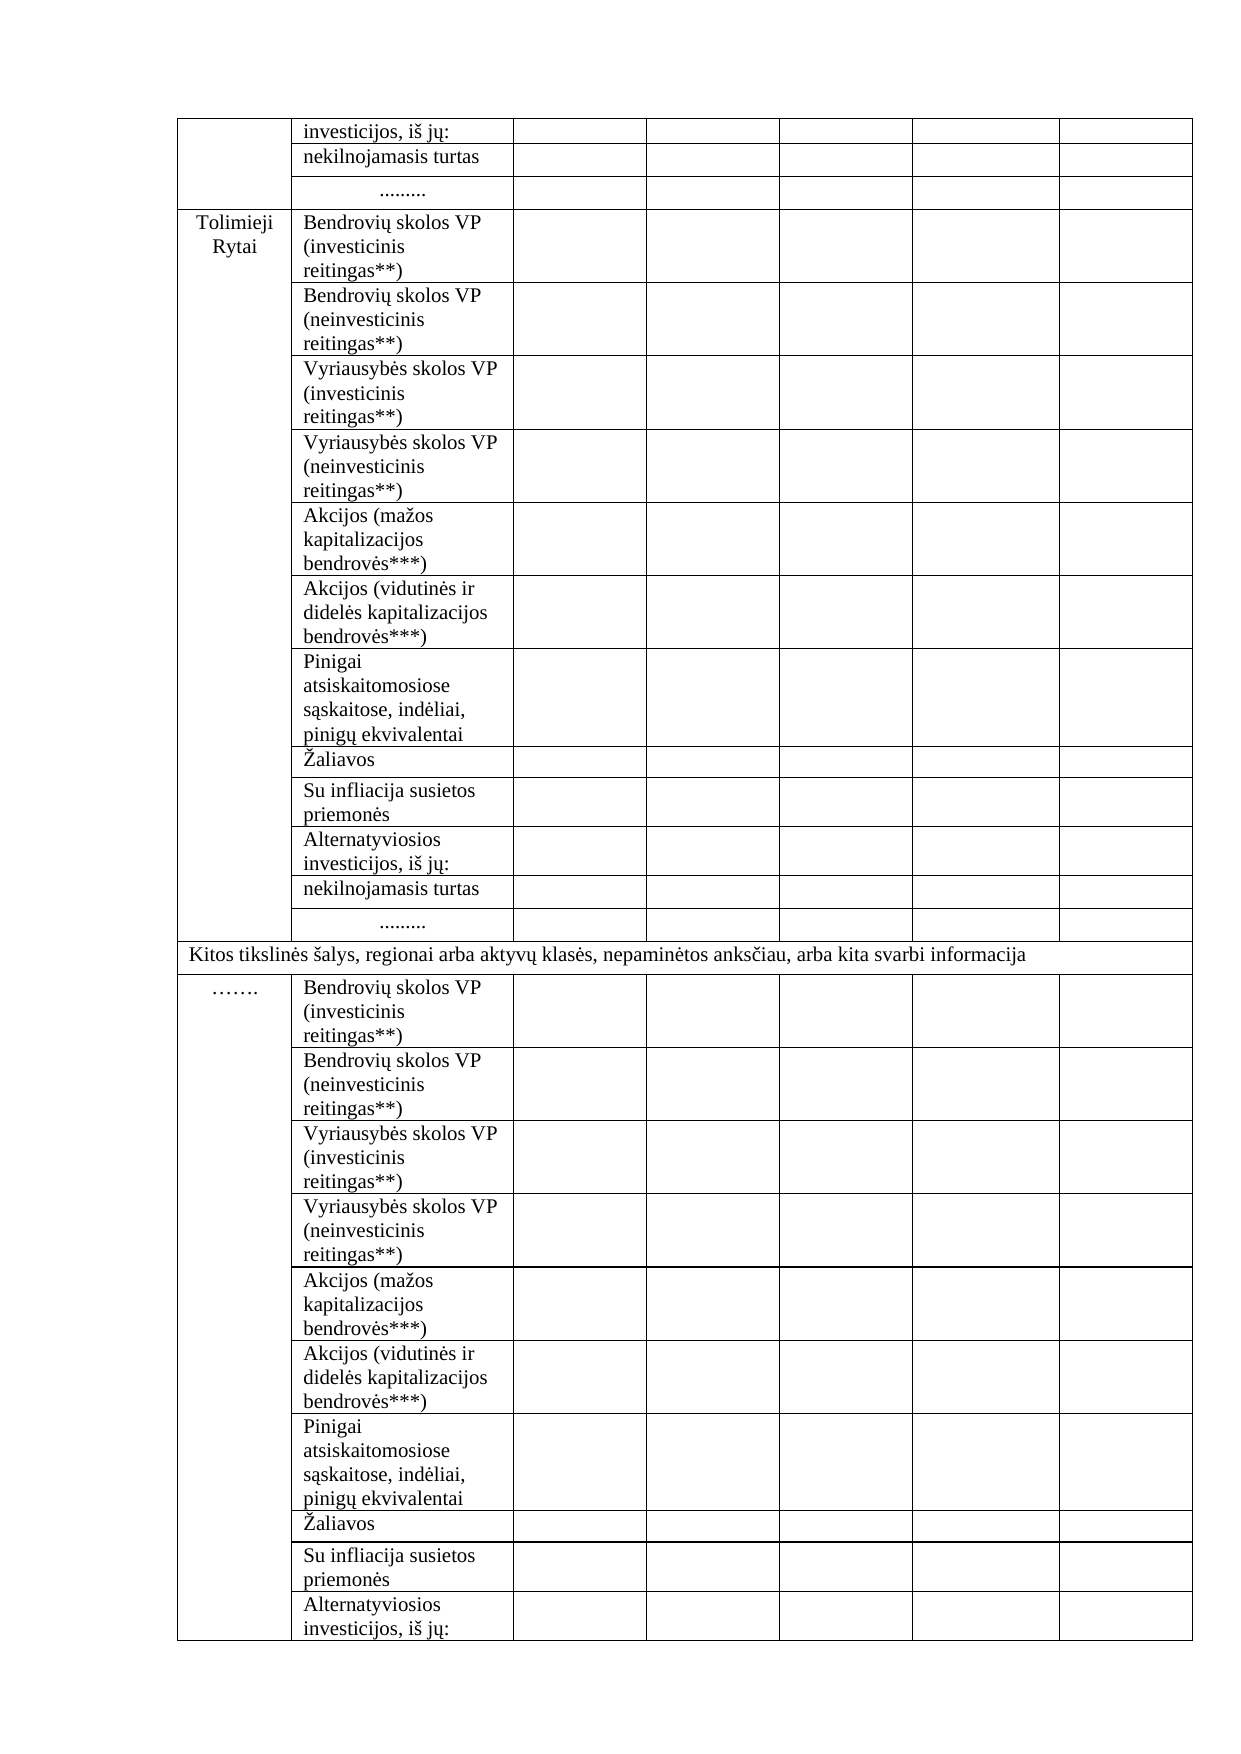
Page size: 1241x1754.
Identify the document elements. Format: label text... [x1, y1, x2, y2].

table_cell [913, 177, 1059, 209]
table_cell Vyriausybės skolos VP (investicinis reitingas**) [292, 1121, 513, 1193]
table_cell Su infliacija susietos priemonės [292, 778, 513, 826]
table_cell [647, 1268, 779, 1340]
table_cell [913, 909, 1059, 941]
table_cell [1060, 177, 1192, 209]
table_cell [913, 747, 1059, 777]
table_cell [913, 876, 1059, 908]
table_cell [1060, 909, 1192, 941]
table_cell [1060, 1121, 1192, 1193]
table_cell [780, 430, 912, 502]
table_cell [1060, 119, 1192, 143]
table_cell [514, 210, 646, 282]
table_cell [913, 827, 1059, 875]
table_cell [913, 778, 1059, 826]
table_cell Akcijos (vidutinės ir didelės kapitalizacijos bendrovės***) [292, 576, 513, 648]
table_cell [647, 975, 779, 1047]
table_cell [647, 1121, 779, 1193]
table_cell [647, 1194, 779, 1266]
table_cell [913, 975, 1059, 1047]
table_cell ......... [292, 909, 513, 941]
table_cell [913, 1048, 1059, 1120]
table_cell Tolimieji Rytai [178, 210, 291, 941]
table_cell [514, 909, 646, 941]
table_cell [1060, 778, 1192, 826]
table_cell [1060, 1592, 1192, 1640]
table_cell [1060, 144, 1192, 176]
table_cell [647, 430, 779, 502]
table_cell ……. [178, 975, 291, 1640]
table_cell [647, 210, 779, 282]
table_cell [780, 576, 912, 648]
table_cell [1060, 1341, 1192, 1413]
table_cell [780, 1341, 912, 1413]
table_cell [1060, 1268, 1192, 1340]
table_cell Vyriausybės skolos VP (neinvesticinis reitingas**) [292, 1194, 513, 1266]
table_cell [780, 827, 912, 875]
table_cell [913, 503, 1059, 575]
table_cell [913, 1341, 1059, 1413]
table_cell Su infliacija susietos priemonės [292, 1543, 513, 1591]
table_cell [647, 1048, 779, 1120]
table_cell [514, 430, 646, 502]
table_cell [514, 177, 646, 209]
table_cell [780, 649, 912, 746]
table_cell [780, 876, 912, 908]
table_cell [780, 1592, 912, 1640]
table_cell [1060, 876, 1192, 908]
table_cell [178, 119, 291, 209]
table_cell [1060, 576, 1192, 648]
table_cell Akcijos (mažos kapitalizacijos bendrovės***) [292, 1268, 513, 1340]
table_cell [514, 356, 646, 428]
table_cell [647, 747, 779, 777]
table_cell [647, 1592, 779, 1640]
table_cell [913, 1592, 1059, 1640]
table_cell [780, 1121, 912, 1193]
table_cell [1060, 210, 1192, 282]
table_cell [1060, 1194, 1192, 1266]
table_cell [647, 876, 779, 908]
table_cell [780, 210, 912, 282]
table_cell [780, 975, 912, 1047]
table_cell [1060, 1048, 1192, 1120]
table_cell Alternatyviosios investicijos, iš jų: [292, 827, 513, 875]
table_cell [913, 356, 1059, 428]
table_cell Bendrovių skolos VP (investicinis reitingas**) [292, 975, 513, 1047]
table_cell [780, 283, 912, 355]
table_cell ......... [292, 177, 513, 209]
table_cell [514, 1121, 646, 1193]
table_cell [1060, 283, 1192, 355]
table_cell [913, 210, 1059, 282]
table_cell Bendrovių skolos VP (investicinis reitingas**) [292, 210, 513, 282]
table_cell [514, 1268, 646, 1340]
table_cell Akcijos (mažos kapitalizacijos bendrovės***) [292, 503, 513, 575]
table_cell [514, 119, 646, 143]
table_cell [647, 576, 779, 648]
table_cell [913, 1268, 1059, 1340]
table_cell [647, 778, 779, 826]
table_cell [514, 747, 646, 777]
table_cell [780, 747, 912, 777]
table_cell [1060, 827, 1192, 875]
table_cell [647, 1414, 779, 1510]
table_cell Vyriausybės skolos VP (neinvesticinis reitingas**) [292, 430, 513, 502]
table_cell [913, 1121, 1059, 1193]
table_cell [780, 909, 912, 941]
table_cell [780, 1543, 912, 1591]
table_cell Pinigai atsiskaitomosiose sąskaitose, indėliai, pinigų ekvivalentai [292, 1414, 513, 1510]
table_cell [780, 1414, 912, 1510]
table_cell [514, 649, 646, 746]
table_cell Kitos tikslinės šalys, regionai arba aktyvų klasės, nepaminėtos anksčiau, arba kita svarbi informacija [178, 942, 1192, 973]
table_cell Bendrovių skolos VP (neinvesticinis reitingas**) [292, 1048, 513, 1120]
table_cell [1060, 1414, 1192, 1510]
table_cell [913, 430, 1059, 502]
table_cell [514, 503, 646, 575]
table_cell [913, 1414, 1059, 1510]
table_cell [913, 119, 1059, 143]
table_cell [647, 1543, 779, 1591]
table_cell [647, 649, 779, 746]
table_cell [780, 1511, 912, 1541]
table_cell [780, 1194, 912, 1266]
table_cell [514, 1414, 646, 1510]
table_cell [913, 1194, 1059, 1266]
table_cell nekilnojamasis turtas [292, 144, 513, 176]
table_cell [913, 283, 1059, 355]
table_cell [1060, 649, 1192, 746]
table_cell [1060, 1543, 1192, 1591]
table_cell [647, 1511, 779, 1541]
table_cell [647, 827, 779, 875]
table_cell [780, 1048, 912, 1120]
table_cell Vyriausybės skolos VP (investicinis reitingas**) [292, 356, 513, 428]
table_cell [514, 876, 646, 908]
table_cell [780, 356, 912, 428]
table_cell [514, 827, 646, 875]
table_cell [514, 576, 646, 648]
table_cell [1060, 430, 1192, 502]
table_cell [514, 1511, 646, 1541]
table_cell [1060, 975, 1192, 1047]
table_cell [647, 1341, 779, 1413]
table_cell [647, 503, 779, 575]
table_cell [780, 778, 912, 826]
table_cell [647, 144, 779, 176]
table_cell Žaliavos [292, 747, 513, 777]
table_cell nekilnojamasis turtas [292, 876, 513, 908]
table_cell Bendrovių skolos VP (neinvesticinis reitingas**) [292, 283, 513, 355]
table_cell [514, 1341, 646, 1413]
table_cell Pinigai atsiskaitomosiose sąskaitose, indėliai, pinigų ekvivalentai [292, 649, 513, 746]
table_cell [913, 576, 1059, 648]
table_cell Akcijos (vidutinės ir didelės kapitalizacijos bendrovės***) [292, 1341, 513, 1413]
table_cell Alternatyviosios investicijos, iš jų: [292, 1592, 513, 1640]
table_cell [913, 144, 1059, 176]
table_cell [780, 119, 912, 143]
table_cell [780, 144, 912, 176]
table_cell [780, 177, 912, 209]
table_cell [514, 1048, 646, 1120]
table_cell [913, 1543, 1059, 1591]
table_cell [913, 1511, 1059, 1541]
table_cell [647, 177, 779, 209]
table_cell [780, 1268, 912, 1340]
table_cell [647, 356, 779, 428]
table_cell [913, 649, 1059, 746]
table_cell [647, 909, 779, 941]
table_cell [647, 283, 779, 355]
table_cell [1060, 747, 1192, 777]
table_cell [514, 1592, 646, 1640]
table_cell [514, 975, 646, 1047]
table_cell Žaliavos [292, 1511, 513, 1541]
table_cell [514, 283, 646, 355]
table_cell [1060, 503, 1192, 575]
table_cell [514, 778, 646, 826]
table_cell [514, 144, 646, 176]
table_cell investicijos, iš jų: [292, 119, 513, 143]
table_cell [780, 503, 912, 575]
table_cell [514, 1194, 646, 1266]
table_cell [1060, 356, 1192, 428]
table_cell [514, 1543, 646, 1591]
table_cell [647, 119, 779, 143]
table_cell [1060, 1511, 1192, 1541]
